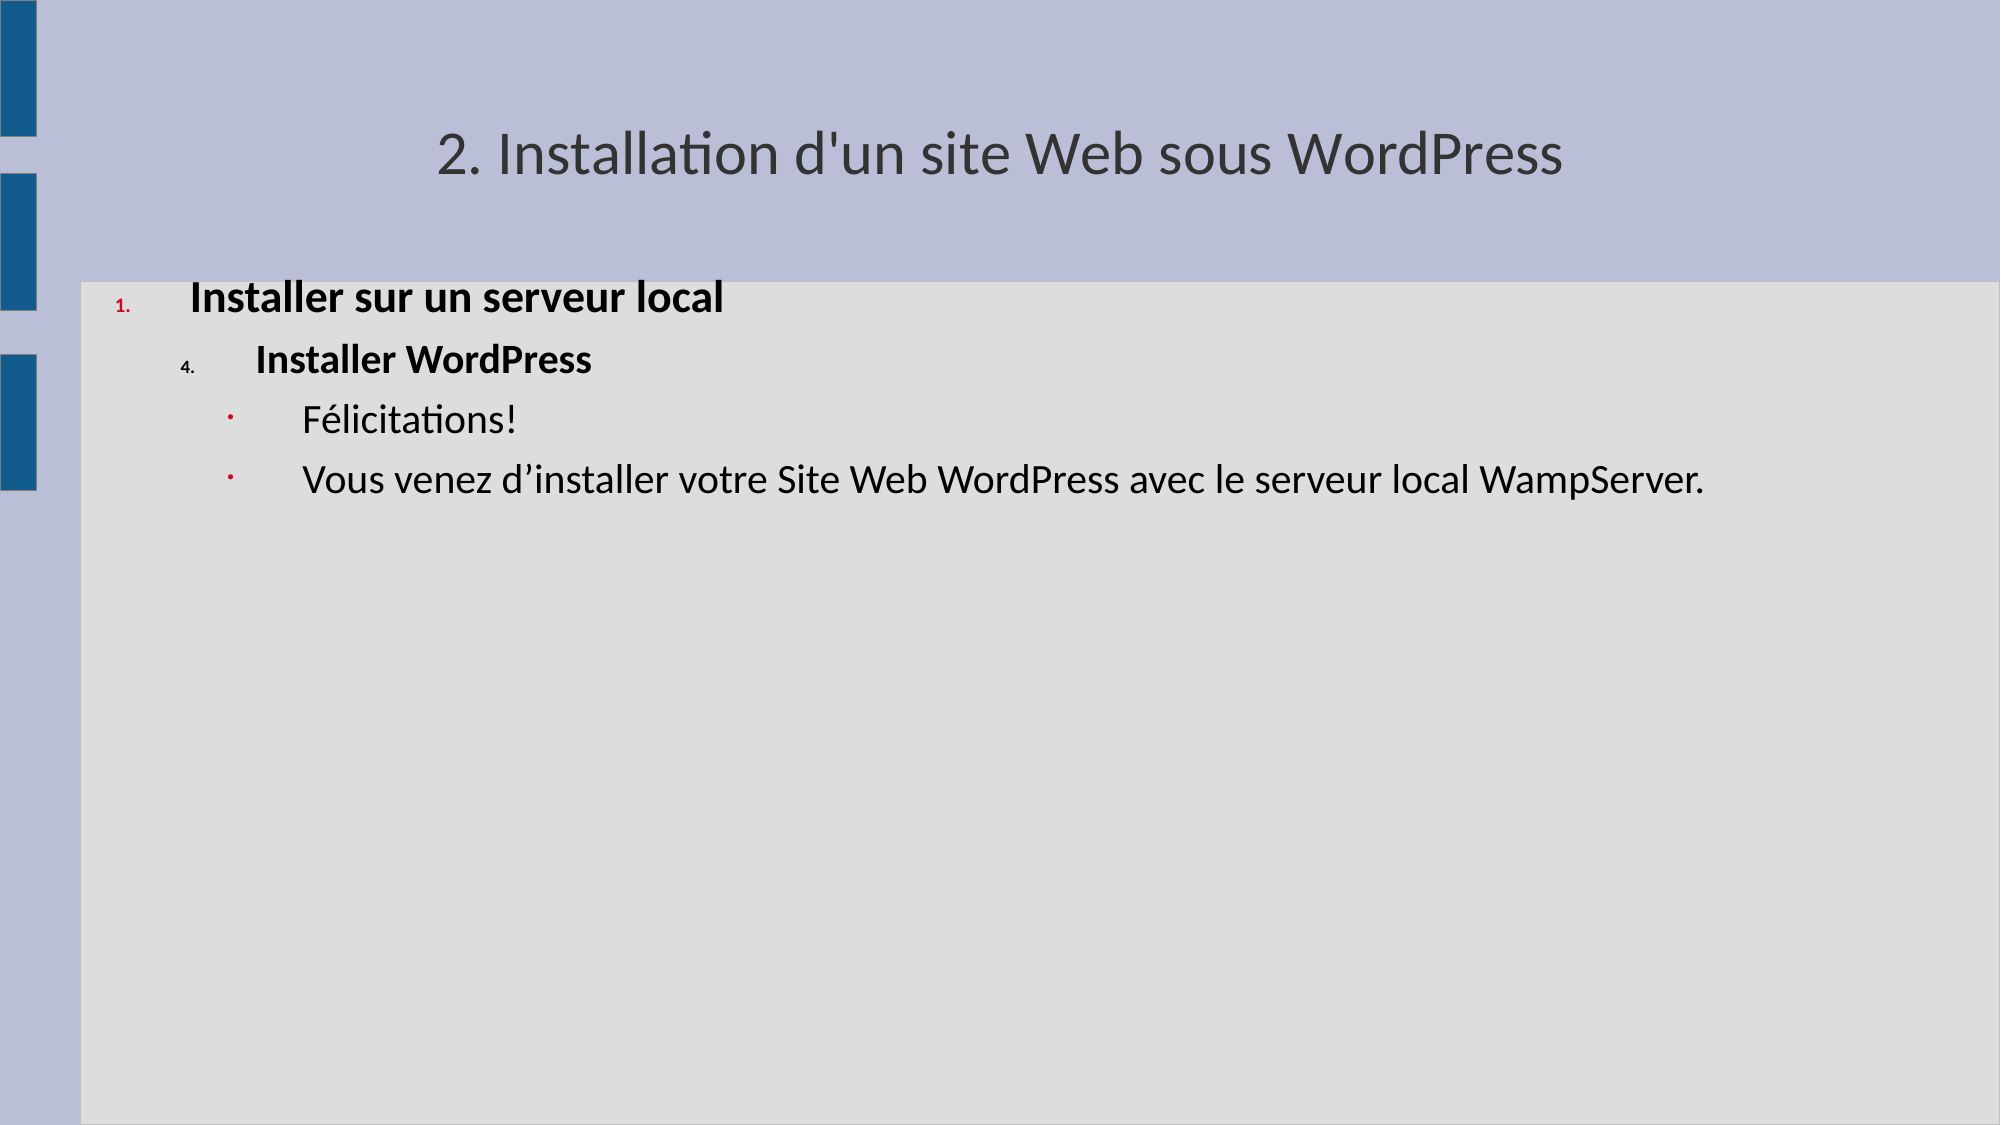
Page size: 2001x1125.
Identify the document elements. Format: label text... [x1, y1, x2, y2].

title 2. Installation d'un site Web sous WordPress [423, 109, 1576, 254]
text_box Installer sur un serveur local Installer WordPress Félicitations! Vous venez d’installer votre Site Web WordPress avec le serveur local WampServer. [112, 254, 1708, 503]
